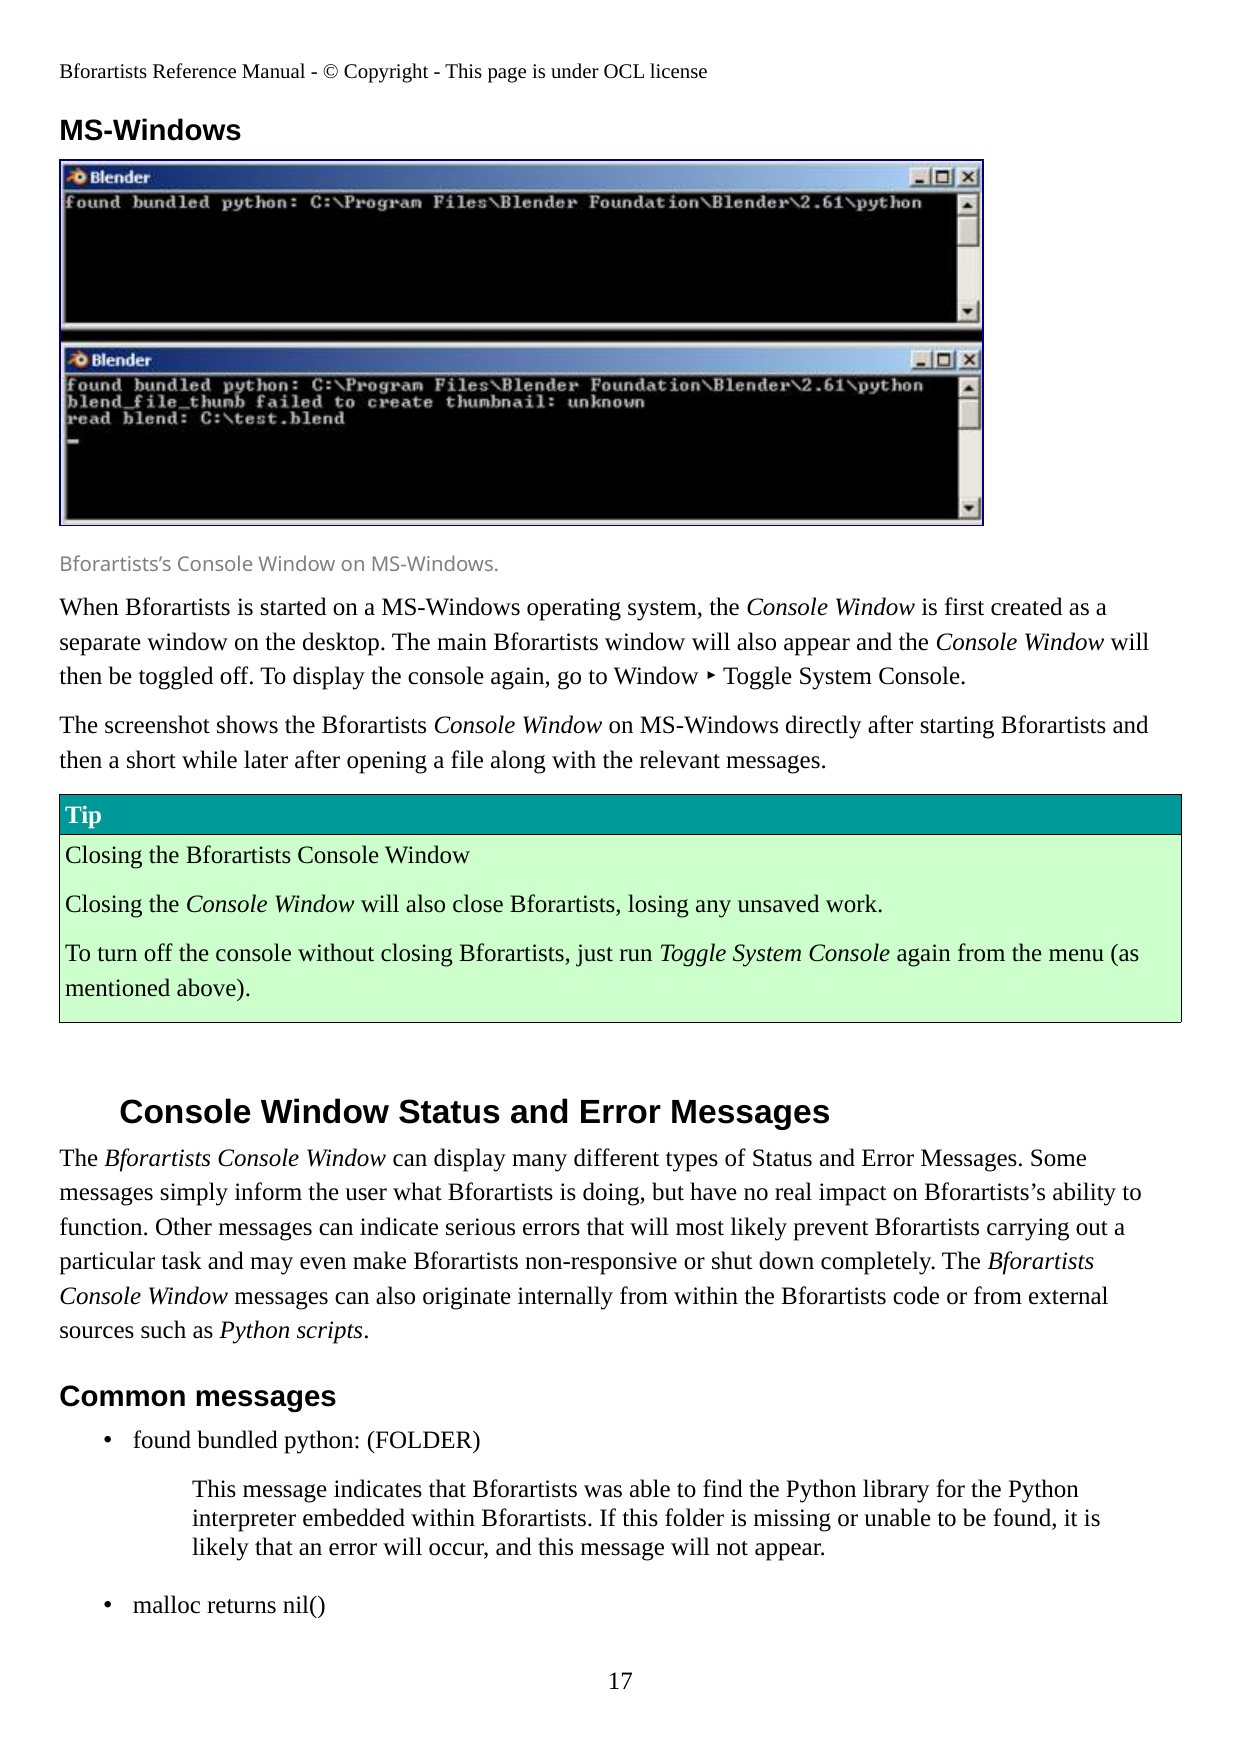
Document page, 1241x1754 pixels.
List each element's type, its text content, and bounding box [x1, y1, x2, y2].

text The Bforartists Console Window can display many different types of Status and Error Messages. Some messages simply inform the user what Bforartists is doing, but have no real impact on Bforartists’s ability to function. Other messages can indicate serious errors that will most likely prevent Bforartists carrying out a particular task and may even make Bforartists non-responsive or shut down completely. The Bforartists Console Window messages can also originate internally from within the Bforartists code or from external sources such as Python scripts. [59, 1143, 1181, 1344]
subtitle Console Window Status and Error Messages [59, 1092, 1181, 1130]
list found bundled python: (FOLDER) [103, 1425, 1181, 1454]
subtitle MS-Windows [59, 113, 1181, 146]
table_header Tip [60, 795, 1181, 834]
text The screenshot shows the Bforartists Console Window on MS-Windows directly after starting Bforartists and then a short while later after opening a file along with the relevant messages. [59, 710, 1181, 773]
text When Bforartists is started on a MS-Windows operating system, the Console Window is first created as a separate window on the desktop. The main Bforartists window will also appear and the Console Window will then be toggled off. To display the console again, go to Window ‣ Toggle System Console. [59, 592, 1181, 690]
list malloc returns nil() [103, 1590, 1181, 1619]
text Bforartists’s Console Window on MS-Windows. [59, 546, 1181, 578]
picture [61, 161, 982, 525]
subtitle Common messages [59, 1379, 1181, 1413]
table_cell Closing the Bforartists Console Window Closing the Console Window will also close Bforartists, losing any unsaved work. To turn off the console without closing Bforartists, just run Toggle System Console again from the menu (as mentioned above). [60, 835, 1181, 1022]
list This message indicates that Bforartists was able to find the Python library for the Python interpreter embedded within Bforartists. If this folder is missing or unable to be found, it is likely that an error will occur, and this message will not appear. [162, 1474, 1122, 1560]
